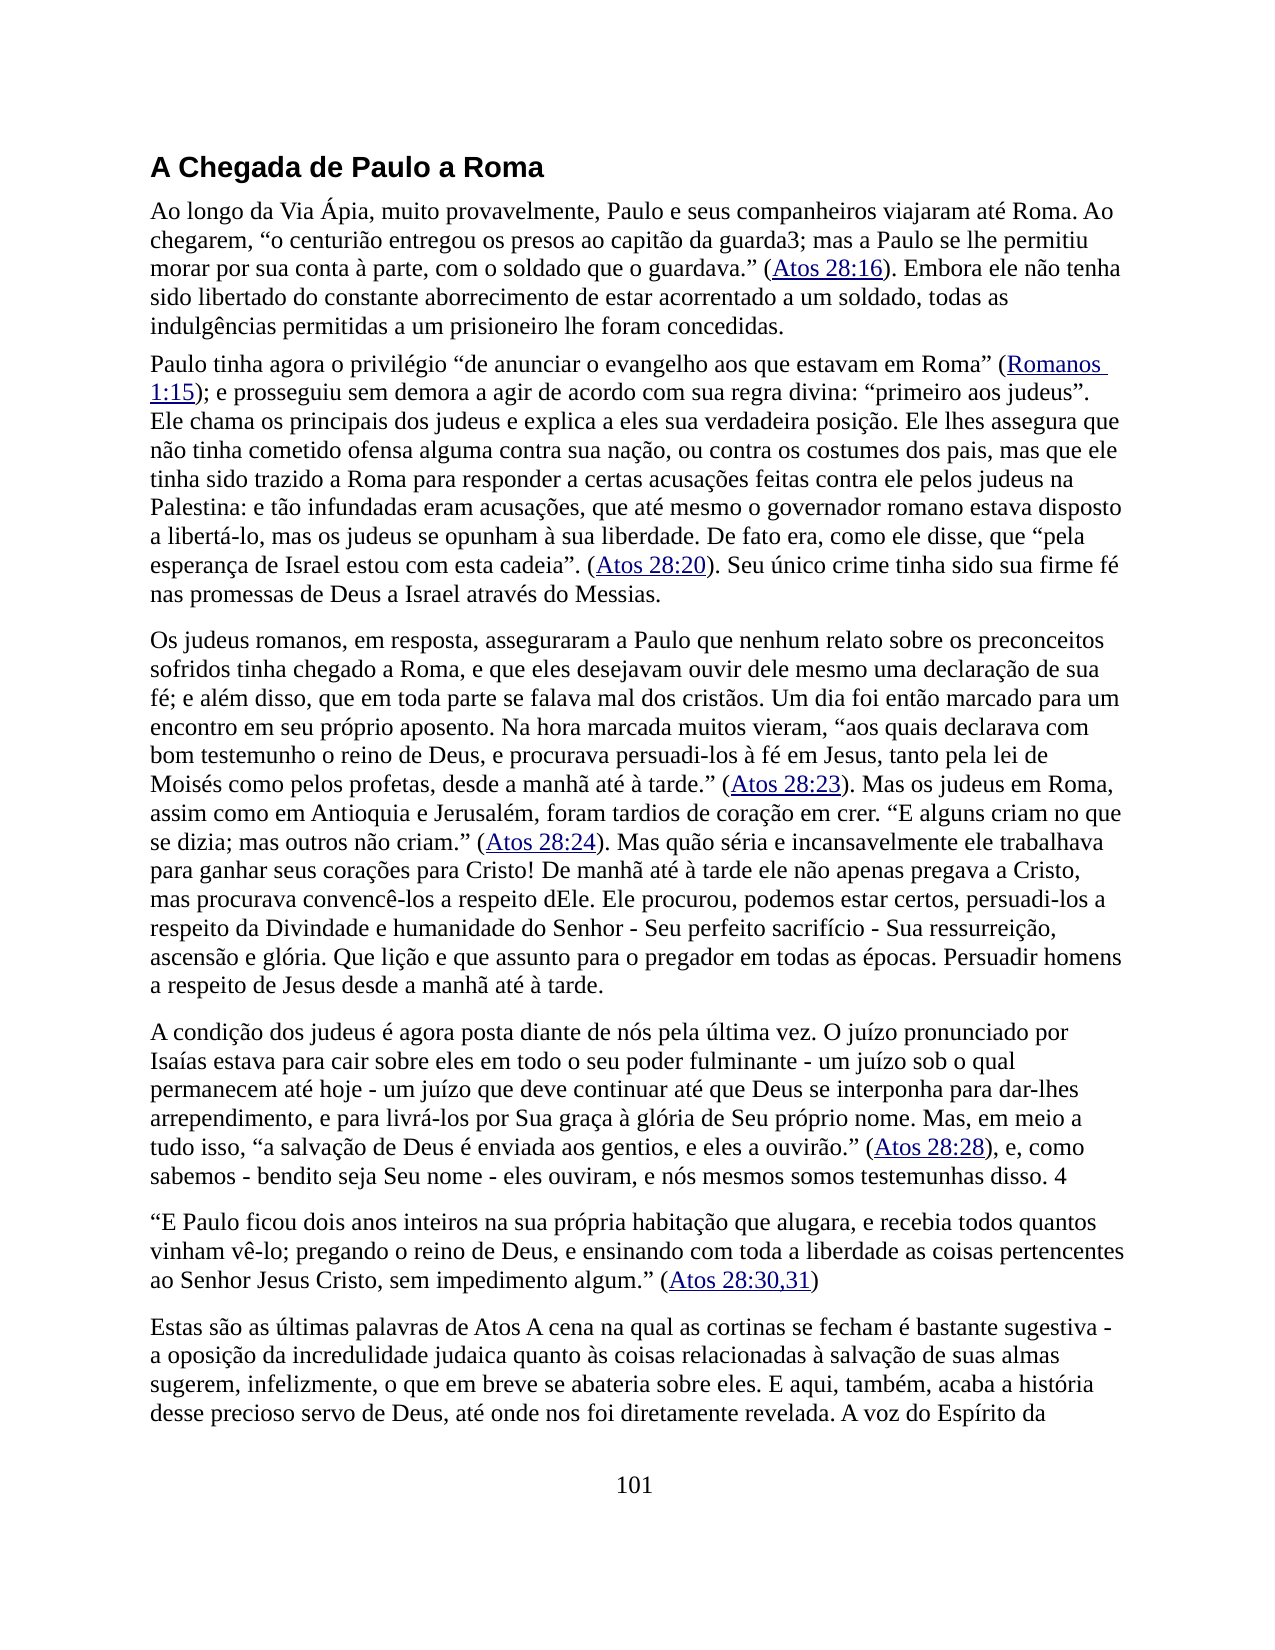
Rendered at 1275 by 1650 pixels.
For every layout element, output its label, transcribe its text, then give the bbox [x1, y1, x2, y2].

text Os judeus romanos, em resposta, asseguraram a Paulo que nenhum relato sobre os preconceitos sofridos tinha chegado a Roma, e que eles desejavam ouvir dele mesmo uma declaração de sua fé; e além disso, que em toda parte se falava mal dos cristãos. Um dia foi então marcado para um encontro em seu próprio aposento. Na hora marcada muitos vieram, “aos quais declarava com bom testemunho o reino de Deus, e procurava persuadi-los à fé em Jesus, tanto pela lei de Moisés como pelos profetas, desde a manhã até à tarde.” (Atos 28:23). Mas os judeus em Roma, assim como em Antioquia e Jerusalém, foram tardios de coração em crer. “E alguns criam no que se dizia; mas outros não criam.” (Atos 28:24). Mas quão séria e incansavelmente ele trabalhava para ganhar seus corações para Cristo! De manhã até à tarde ele não apenas pregava a Cristo, mas procurava convencê-los a respeito dEle. Ele procurou, podemos estar certos, persuadi-los a respeito da Divindade e humanidade do Senhor - Seu perfeito sacrifício - Sua ressurreição, ascensão e glória. Que lição e que assunto para o pregador em todas as épocas. Persuadir homens a respeito de Jesus desde a manhã até à tarde. [150, 625, 1125, 999]
subtitle A Chegada de Paulo a Roma [150, 150, 1125, 183]
text Paulo tinha agora o privilégio “de anunciar o evangelho aos que estavam em Roma” (Romanos 1:15); e prosseguiu sem demora a agir de acordo com sua regra divina: “primeiro aos judeus”. Ele chama os principais dos judeus e explica a eles sua verdadeira posição. Ele lhes assegura que não tinha cometido ofensa alguma contra sua nação, ou contra os costumes dos pais, mas que ele tinha sido trazido a Roma para responder a certas acusações feitas contra ele pelos judeus na Palestina: e tão infundadas eram acusações, que até mesmo o governador romano estava disposto a libertá-lo, mas os judeus se opunham à sua liberdade. De fato era, como ele disse, que “pela esperança de Israel estou com esta cadeia”. (Atos 28:20). Seu único crime tinha sido sua firme fé nas promessas de Deus a Israel através do Messias. [150, 349, 1125, 607]
text “E Paulo ficou dois anos inteiros na sua própria habitação que alugara, e recebia todos quantos vinham vê-lo; pregando o reino de Deus, e ensinando com toda a liberdade as coisas pertencentes ao Senhor Jesus Cristo, sem impedimento algum.” (Atos 28:30,31) [150, 1207, 1125, 1294]
text Estas são as últimas palavras de Atos A cena na qual as cortinas se fecham é bastante sugestiva - a oposição da incredulidade judaica quanto às coisas relacionadas à salvação de suas almas sugerem, infelizmente, o que em breve se abateria sobre eles. E aqui, também, acaba a história desse precioso servo de Deus, até onde nos foi diretamente revelada. A voz do Espírito da [150, 1312, 1125, 1427]
text Ao longo da Via Ápia, muito provavelmente, Paulo e seus companheiros viajaram até Roma. Ao chegarem, “o centurião entregou os presos ao capitão da guarda3; mas a Paulo se lhe permitiu morar por sua conta à parte, com o soldado que o guardava.” (Atos 28:16). Embora ele não tenha sido libertado do constante aborrecimento de estar acorrentado a um soldado, todas as indulgências permitidas a um prisioneiro lhe foram concedidas. [150, 196, 1125, 340]
text A condição dos judeus é agora posta diante de nós pela última vez. O juízo pronunciado por Isaías estava para cair sobre eles em todo o seu poder fulminante - um juízo sob o qual permanecem até hoje - um juízo que deve continuar até que Deus se interponha para dar-lhes arrependimento, e para livrá-los por Sua graça à glória de Seu próprio nome. Mas, em meio a tudo isso, “a salvação de Deus é enviada aos gentios, e eles a ouvirão.” (Atos 28:28), e, como sabemos - bendito seja Seu nome - eles ouviram, e nós mesmos somos testemunhas disso. 4 [150, 1017, 1125, 1189]
